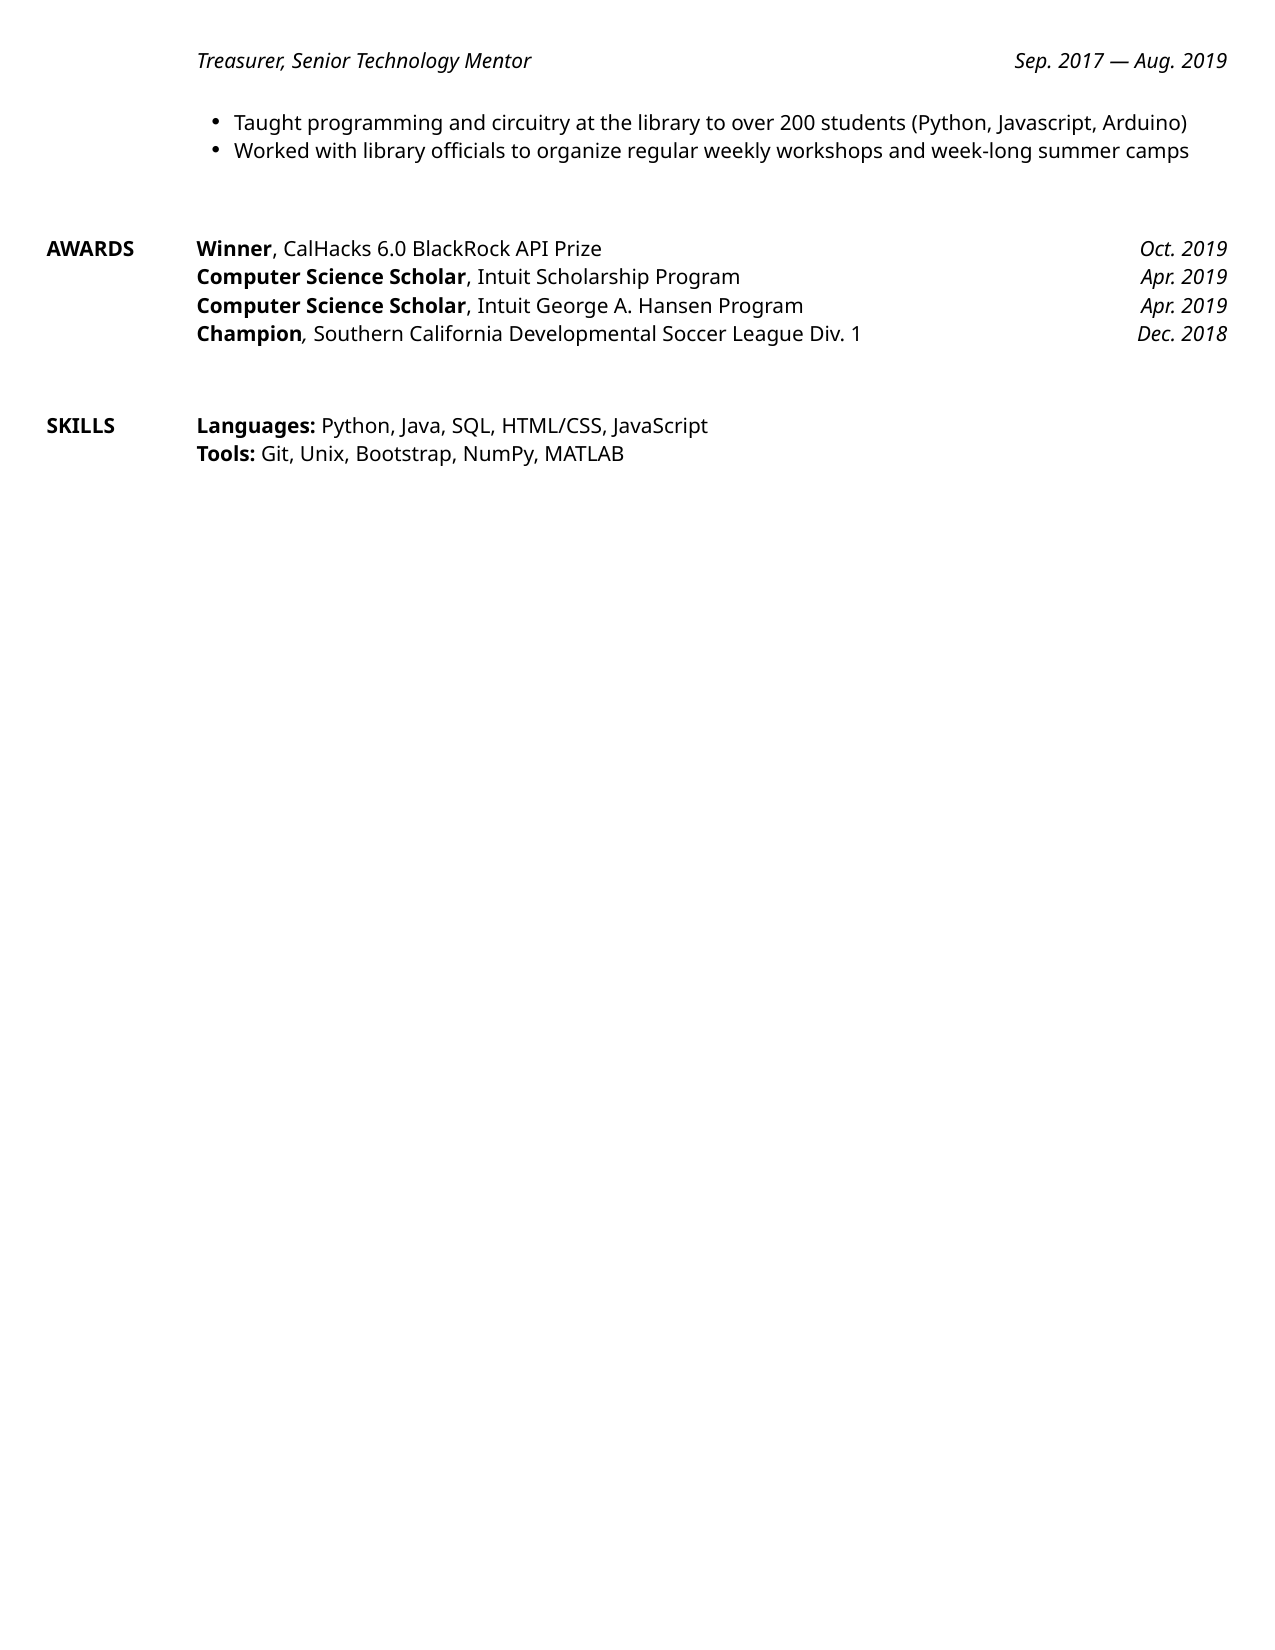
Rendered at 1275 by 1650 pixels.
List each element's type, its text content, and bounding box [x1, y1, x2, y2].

table_header SKILLS [46, 381, 196, 468]
table_header Sep. 2017 — Aug. 2019 [956, 16, 1228, 75]
table_header AWARDS [46, 204, 196, 348]
table_header Winner, CalHacks 6.0 BlackRock API Prize Computer Science Scholar, Intuit Scholarship Program Computer Science Scholar, Intuit George A. Hansen Program Champion, Southern California Developmental Soccer League Div. 1 [196, 204, 956, 348]
table_header [1153, 381, 1228, 468]
table_header Taught programming and circuitry at the library to over 200 students (Python, Javascript, Arduino) Worked with library officials to organize regular weekly workshops and week-long summer camps [196, 108, 1228, 165]
table_header Languages: Python, Java, SQL, HTML/CSS, JavaScript Tools: Git, Unix, Bootstrap, NumPy, MATLAB [196, 381, 1153, 468]
table_header [46, 108, 196, 165]
table_header Treasurer, Senior Technology Mentor [196, 16, 956, 75]
table_header [46, 16, 196, 75]
table_header Oct. 2019 Apr. 2019 Apr. 2019 Dec. 2018 [956, 204, 1228, 348]
